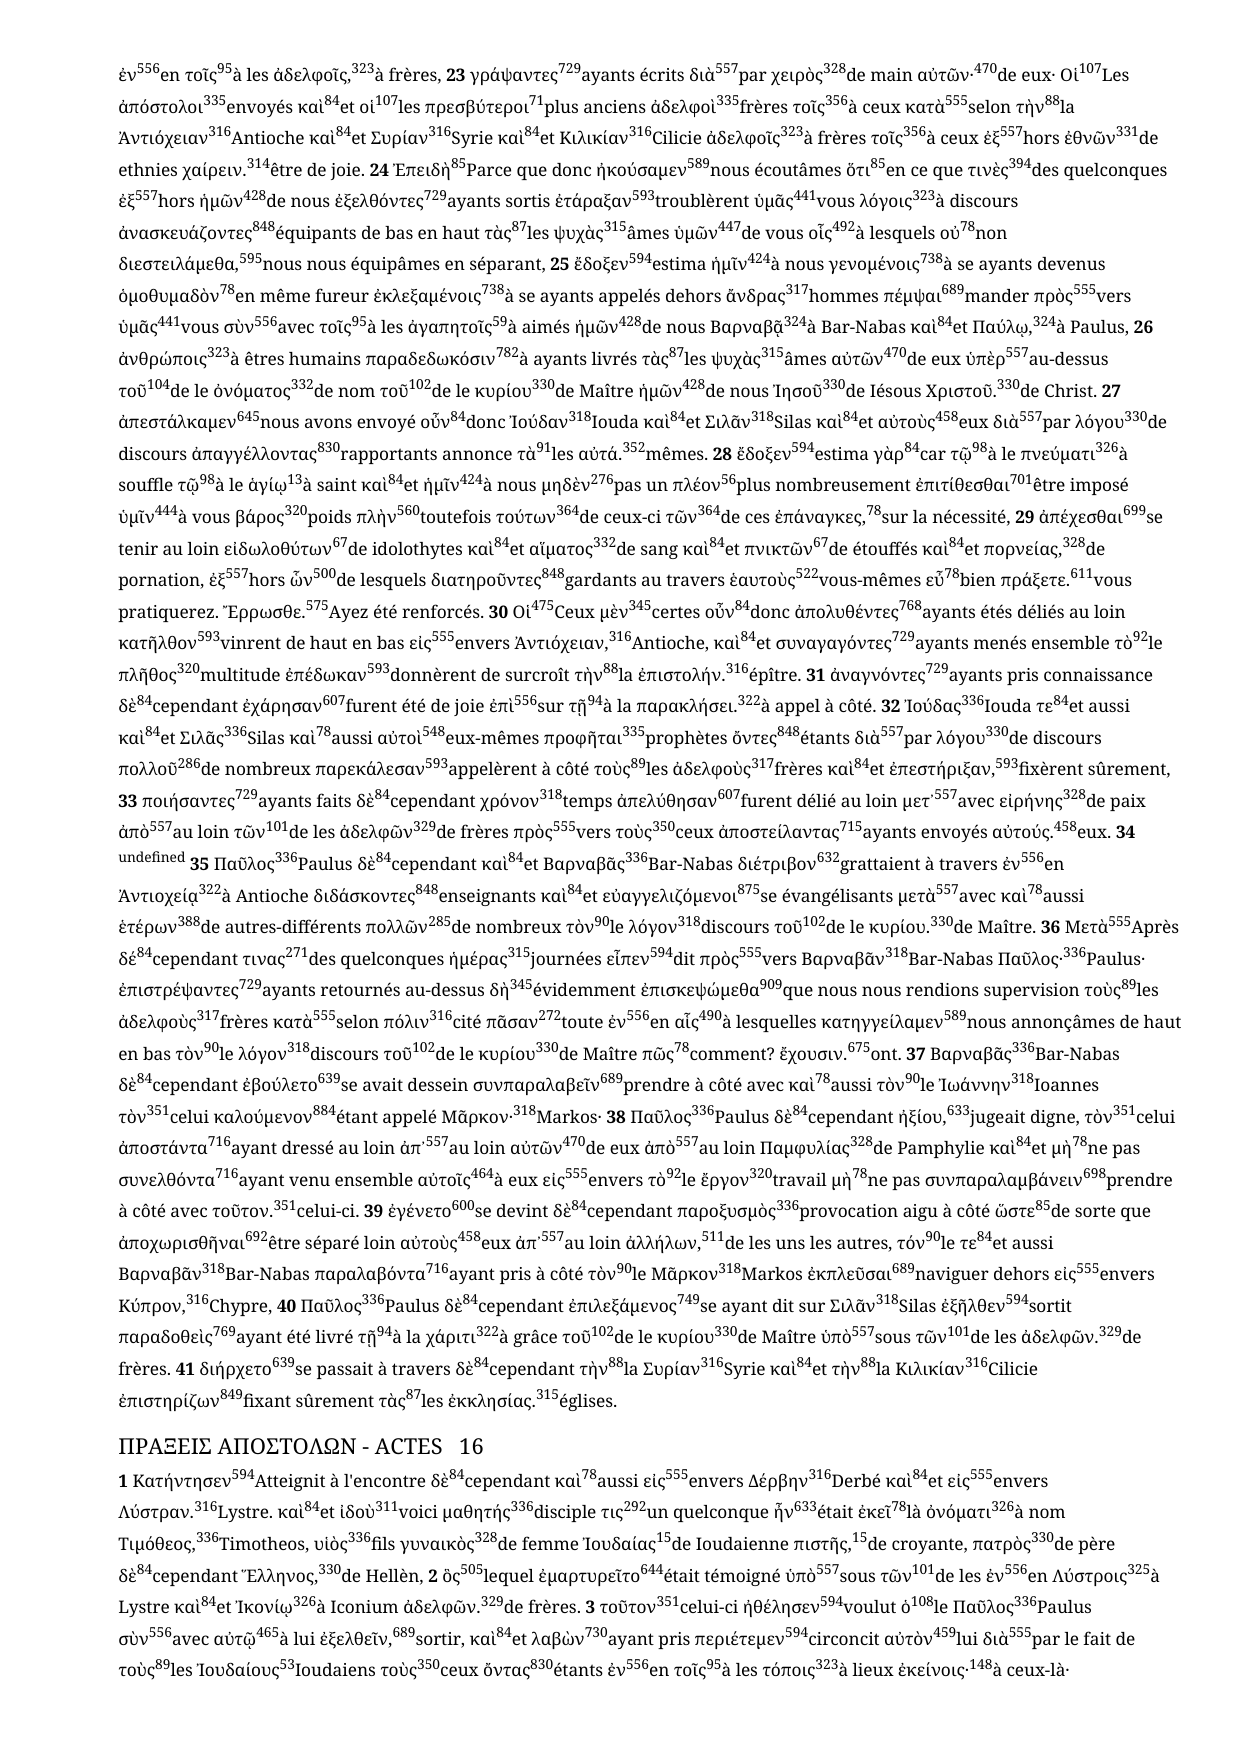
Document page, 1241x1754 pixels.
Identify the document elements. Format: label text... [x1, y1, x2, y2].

text 1 Καί84Et τινες394des quelconques κατελθόντες729ayants venus de haut en bas ἀπὸ557au loin τῆς100de la Ἰουδαίας328de Ioudaia ἐδίδασκον632enseignaient τοὺς89les ἀδελφοὺς317frères ὅτι,85en ce que, ἐὰν85si le cas échéant μὴ78ne pas περιτμηθῆτε917que vous soyez circoncit τῷ98à le ἔθει326à coutume τῷ359à ce Μωϋσέως,330de Môusês, οὐ78non δύνασθε679vous vous pouvez σωθῆναι.692être sauvé. 2 γενομένης741de se ayante devenue δὲ84cependant στάσεως328de dressement καὶ84et ζητήσεως328de recherche οὐκ78non ὀλίγης387de peu τῷ96à le Παύλῳ324à Paulus καὶ84et τῷ96à le Βαρναβᾷ324à Bar-Nabas πρὸς555vers αὐτούς,458eux, ἔταξαν593ordonnancèrent ἀναβαίνειν698monter Παῦλον318Paulus καὶ84et Βαρναβᾶν318Bar-Nabas καί84et τινας273des quelconques ἄλλους377autres ἐξ557hors αὐτῶν470de eux πρὸς555vers τοὺς89les ἀποστόλους317envoyés καὶ84et πρεσβυτέρους53plus anciens εἰς555envers Ἰερουσαλὴμ316Ierousalem περὶ557autour τοῦ104de le ζητήματος332de sujet de recherche τούτου.157de celui-ci. 3 Οἱ107Les μὲν345certes οὖν84donc προπεμφθέντες768ayants étés mandés en avant ὑπὸ557sous τῆς100de la ἐκκλησίας328de église διήρχοντο638se passaient à travers τήν88la τε84et aussi Φοινίκην316Phénicie καὶ84et Σαμάρειαν316Samarie ἐκδιηγούμενοι875se décrivants τὴν88la ἐπιστροφὴν316retournement au-dessus τῶν103de les ἐθνῶν331de ethnies καὶ84et ἐποίουν632faisaient χαρὰν316joie μεγάλην2grande πᾶσιν279à tous τοῖς95à les ἀδελφοῖς.323à frères. 4 παραγενόμενοι748se ayants devenus à côté δὲ84cependant εἰς555envers Ἱεροσόλυμα319Ierosoluma παρεδέχθησαν607furent accepté à côté ἀπὸ557au loin τῆς100de la ἐκκλησίας328de église καὶ84et τῶν101de les ἀποστόλων329de envoyés καὶ84et τῶν101de les πρεσβυτέρων,65de plus anciens, ἀνήγγειλάν593annoncèrent de bas en haut τε84et aussi ὅσα488autant lesquels ὁ108le θεὸς336Dieu ἐποίησεν594fit μετ᾽557avec αὐτῶν.470de eux. 5 Ἐξανέστησαν593Redressèrent au-dehors δέ84cependant τινες394des quelconques τῶν362de ceux ἀπὸ557au loin τῆς100de la αἱρέσεως328de hérésie τῶν101de les Φαρισαίων329de Pharisiens πεπιστευκότες791ayants crus λέγοντες848disants ὅτι85en ce que δεῖ676attache de lien περιτέμνειν698circoncire αὐτοὺς458eux παραγγέλλειν698annoncer auprès τε84et aussi τηρεῖν698garder τὸν90le νόμον318loi Μωϋσέως.330de Môusês. 6 Συνήχθησάν607Furent mené ensemble δὲ84cependant οἱ107les ἀπόστολοι335envoyés καὶ84et οἱ107les πρεσβύτεροι71plus anciens ἰδεῖν689voir περὶ557autour τοῦ102de le λόγου330de discours τούτου.155de celui-ci. 7 Πολλῆς284de Nombreuse δὲ84cependant ζητήσεως328de recherche γενομένης741de se ayante devenue ἀναστὰς730ayant redressé Πέτρος336Pierre εἶπεν594dit πρὸς555vers αὐτούς·458eux· ἄνδρες341hommes ἀδελφοί,341frères, ὑμεῖς453vous ἐπίστασθε679vous vous établissez sûrement ὅτι85en ce que ἀφ᾽557au loin ἡμερῶν327de journées ἀρχαίων14de originaires ἐν556en ὑμῖν444à vous ἐξελέξατο600se appela dehors ὁ108le θεὸς336Dieu διὰ557par τοῦ104de le στόματός332de bouche μου429de moi ἀκοῦσαι689écouter τὰ91les ἔθνη319ethnies τὸν90le λόγον318discours τοῦ104de le εὐαγγελίου332de évangile καὶ84et πιστεῦσαι.689croire. 8 καὶ84et ὁ108le καρδιογνώστης336connaisseur de coeur θεὸς336Dieu ἐμαρτύρησεν594témoigna αὐτοῖς466à eux δοὺς730ayant donné τὸ92le πνεῦμα320souffle τὸ92le ἅγιον6saint καθὼς78de haut en bas comme καὶ78aussi ἡμῖν424à nous 9 καὶ84et οὐδὲν380aucun διέκρινεν594jugea à travers μεταξὺ560entre ἡμῶν428de nous τε84et aussi καὶ84et αὐτῶν472de eux τῇ94à la πίστει322à croyance καθαρίσας730ayant purifié τὰς87les καρδίας315coeurs αὐτῶν.472de eux. 10 νῦν78maintenant οὖν84donc τί404quel πειράζετε673vous mettez en tentation τὸν90le θεὸν318Dieu ἐπιθεῖναι689imposer ζυγὸν318joug-balance ἐπὶ555sur τὸν90le τράχηλον318cou τῶν101de les μαθητῶν329de disciples ὃν487lequel οὔτε84ni οἱ107les πατέρες335pères ἡμῶν428de nous οὔτε84ni ἡμεῖς435nous ἰσχύσαμεν589nous eûmes la ténacité βαστάσαι;689porter? 11 ἀλλὰ84mais διὰ557par τῆς100de la χάριτος328de grâce τοῦ102de le κυρίου330de Maître Ἰησοῦ330de Iésous πιστεύομεν671nous croyons σωθῆναι692être sauvé καθ᾽555selon ὃν300lequel τρόπον318manière κἀκεῖνοι.368et ceux-là. 12 Ἐσίγησεν594Garda le silence δὲ84cependant πᾶν294tout τὸ110le πλῆθος338multitude καὶ84et ἤκουον632écoutaient Βαρναβᾶ330de Bar-Nabas καὶ84et Παύλου330de Paulus ἐξηγουμένων869de se racontants ὅσα488autant lesquels ἐποίησεν594fit ὁ108le θεὸς336Dieu σημεῖα319signes καὶ84et τέρατα319prodiges ἐν556en τοῖς97à les ἔθνεσιν325à ethnies δι᾽557par αὐτῶν.470de eux. 13 Μετὰ555Après δὲ84cependant τὸ353ce σιγῆσαι689garder le silence αὐτοὺς458eux ἀπεκρίθη608fut répondu Ἰάκωβος336Iakobos λέγων·849disant· ἄνδρες341hommes ἀδελφοί,341frères, ἀκούσατέ561écoutez μου.429de moi. 14 Συμεὼν336Syméon ἐξηγήσατο600se raconta καθὼς78de haut en bas comme πρῶτον78premièrement ὁ108le θεὸς336Dieu ἐπεσκέψατο600se rendit supervision λαβεῖν689prendre ἐξ557hors ἐθνῶν331de ethnies λαὸν318peuple τῷ98à le ὀνόματι326à nom αὐτοῦ.471de lui. 15 καὶ84et τούτῳ359à celui-ci συμφωνοῦσιν675sonnent ensemble οἱ107les λόγοι335discours τῶν101de les προφητῶν329de prophètes καθὼς78de haut en bas comme γέγραπται·662a été écrit· 16 μετὰ555après ταῦτα352ceux-ci ἀναστρέψω610je tournerai de bas en haut καὶ84et ἀνοικοδομήσω610je réédifierai en maison τὴν88la σκηνὴν316tente Δαυὶδ330de Dauid τὴν485celle πεπτωκυῖαν777ayante tombée καὶ84et τὰ352ces κατεστραμμένα806ayants étés catastrophés αὐτῆς469de elle ἀνοικοδομήσω610je réédifierai en maison καὶ84et ἀνορθώσω610je redresserai droit αὐτήν,457elle, 17 ὅπως85de telle manière que ἂν345le cas échéant ἐκζητήσωσιν907que recherchent οἱ107les κατάλοιποι71bas-restants τῶν101de les ἀνθρώπων329de êtres humains τὸν90le κύριον318Maître καὶ78aussi πάντα293tous τὰ109les ἔθνη337ethnies ἐφ᾽555sur οὓς486lesquels ἐπικέκληται662a été surnommé τὸ110le ὄνομά338nom μου429de moi ἐπ᾽555sur αὐτούς,458eux, λέγει676dit κύριος336Maître ποιῶν849faisant ταῦτα352ceux-ci 18 γνωστὰ34connus ἀπ᾽557au loin αἰῶνος.330de ère. 19 διὸ84c'est pourquoi ἐγὼ436moi κρίνω672je juge μὴ84ne pas παρενοχλεῖν698tumultuer au-dedans à côté τοῖς356à ceux ἀπὸ557au loin τῶν103de les ἐθνῶν331de ethnies ἐπιστρέφουσιν836à retournants au-dessus ἐπὶ555sur τὸν90le θεόν,318Dieu, 20 ἀλλὰ84mais ἐπιστεῖλαι689suréquiper αὐτοῖς464à eux τοῦ365de ce ἀπέχεσθαι699se tenir au loin τῶν103de les ἀλισγημάτων331de souillures τῶν103de les εἰδώλων331de idoles καὶ84et τῆς100de la πορνείας328de pornation καὶ84et τοῦ104de le πνικτοῦ68de étouffé καὶ84et τοῦ104de le αἵματος.332de sang. 21 Μωϋσῆς336Môusês γὰρ84car ἐκ557hors γενεῶν327de générations ἀρχαίων14de originaires κατὰ555selon πόλιν316cité τοὺς350ceux κηρύσσοντας830proclamants αὐτὸν459lui ἔχει676a ἐν556en ταῖς93à les συναγωγαῖς321à synagogues κατὰ555selon πᾶν276tout σάββατον320sabbat ἀναγινωσκόμενος.900étant pris connaissance. 22 Τότε78Alors ἔδοξεν594estima τοῖς95à les ἀποστόλοις323à envoyés καὶ84et τοῖς95à les πρεσβυτέροις59à plus anciens σὺν556avec ὅλῃ278à toute entière τῇ94à la ἐκκλησίᾳ322à église ἐκλεξαμένους734se ayants appelés dehors ἄνδρας317hommes ἐξ557hors αὐτῶν470de eux πέμψαι689mander εἰς555envers Ἀντιόχειαν316Antioche σὺν556avec τῷ96à le Παύλῳ324à Paulus καὶ84et Βαρναβᾷ,324à Bar-Nabas, Ἰούδαν318Iouda τὸν351celui καλούμενον884étant appelé Βαρσαββᾶν318Bar-Sabbas καὶ84et Σιλᾶν,318Silas, ἄνδρας317hommes ἡγουμένους857se gouvernants ἐν556en τοῖς95à les ἀδελφοῖς,323à frères, 23 γράψαντες729ayants écrits διὰ557par χειρὸς328de main αὐτῶν·470de eux· Οἱ107Les ἀπόστολοι335envoyés καὶ84et οἱ107les πρεσβύτεροι71plus anciens ἀδελφοὶ335frères τοῖς356à ceux κατὰ555selon τὴν88la Ἀντιόχειαν316Antioche καὶ84et Συρίαν316Syrie καὶ84et Κιλικίαν316Cilicie ἀδελφοῖς323à frères τοῖς356à ceux ἐξ557hors ἐθνῶν331de ethnies χαίρειν.314être de joie. 24 Ἐπειδὴ85Parce que donc ἠκούσαμεν589nous écoutâmes ὅτι85en ce que τινὲς394des quelconques ἐξ557hors ἡμῶν428de nous ἐξελθόντες729ayants sortis ἐτάραξαν593troublèrent ὑμᾶς441vous λόγοις323à discours ἀνασκευάζοντες848équipants de bas en haut τὰς87les ψυχὰς315âmes ὑμῶν447de vous οἷς492à lesquels οὐ78non διεστειλάμεθα,595nous nous équipâmes en séparant, 25 ἔδοξεν594estima ἡμῖν424à nous γενομένοις738à se ayants devenus ὁμοθυμαδὸν78en même fureur ἐκλεξαμένοις738à se ayants appelés dehors ἄνδρας317hommes πέμψαι689mander πρὸς555vers ὑμᾶς441vous σὺν556avec τοῖς95à les ἀγαπητοῖς59à aimés ἡμῶν428de nous Βαρναβᾷ324à Bar-Nabas καὶ84et Παύλῳ,324à Paulus, 26 ἀνθρώποις323à êtres humains παραδεδωκόσιν782à ayants livrés τὰς87les ψυχὰς315âmes αὐτῶν470de eux ὑπὲρ557au-dessus τοῦ104de le ὀνόματος332de nom τοῦ102de le κυρίου330de Maître ἡμῶν428de nous Ἰησοῦ330de Iésous Χριστοῦ.330de Christ. 27 ἀπεστάλκαμεν645nous avons envoyé οὖν84donc Ἰούδαν318Iouda καὶ84et Σιλᾶν318Silas καὶ84et αὐτοὺς458eux διὰ557par λόγου330de discours ἀπαγγέλλοντας830rapportants annonce τὰ91les αὐτά.352mêmes. 28 ἔδοξεν594estima γὰρ84car τῷ98à le πνεύματι326à souffle τῷ98à le ἁγίῳ13à saint καὶ84et ἡμῖν424à nous μηδὲν276pas un πλέον56plus nombreusement ἐπιτίθεσθαι701être imposé ὑμῖν444à vous βάρος320poids πλὴν560toutefois τούτων364de ceux-ci τῶν364de ces ἐπάναγκες,78sur la nécessité, 29 ἀπέχεσθαι699se tenir au loin εἰδωλοθύτων67de idolothytes καὶ84et αἵματος332de sang καὶ84et πνικτῶν67de étouffés καὶ84et πορνείας,328de pornation, ἐξ557hors ὧν500de lesquels διατηροῦντες848gardants au travers ἑαυτοὺς522vous-mêmes εὖ78bien πράξετε.611vous pratiquerez. Ἔρρωσθε.575Ayez été renforcés. 30 Οἱ475Ceux μὲν345certes οὖν84donc ἀπολυθέντες768ayants étés déliés au loin κατῆλθον593vinrent de haut en bas εἰς555envers Ἀντιόχειαν,316Antioche, καὶ84et συναγαγόντες729ayants menés ensemble τὸ92le πλῆθος320multitude ἐπέδωκαν593donnèrent de surcroît τὴν88la ἐπιστολήν.316épître. 31 ἀναγνόντες729ayants pris connaissance δὲ84cependant ἐχάρησαν607furent été de joie ἐπὶ556sur τῇ94à la παρακλήσει.322à appel à côté. 32 Ἰούδας336Iouda τε84et aussi καὶ84et Σιλᾶς336Silas καὶ78aussi αὐτοὶ548eux-mêmes προφῆται335prophètes ὄντες848étants διὰ557par λόγου330de discours πολλοῦ286de nombreux παρεκάλεσαν593appelèrent à côté τοὺς89les ἀδελφοὺς317frères καὶ84et ἐπεστήριξαν,593fixèrent sûrement, 33 ποιήσαντες729ayants faits δὲ84cependant χρόνον318temps ἀπελύθησαν607furent délié au loin μετ᾽557avec εἰρήνης328de paix ἀπὸ557au loin τῶν101de les ἀδελφῶν329de frères πρὸς555vers τοὺς350ceux ἀποστείλαντας715ayants envoyés αὐτούς.458eux. 34 undefined 35 Παῦλος336Paulus δὲ84cependant καὶ84et Βαρναβᾶς336Bar-Nabas διέτριβον632grattaient à travers ἐν556en Ἀντιοχείᾳ322à Antioche διδάσκοντες848enseignants καὶ84et εὐαγγελιζόμενοι875se évangélisants μετὰ557avec καὶ78aussi ἑτέρων388de autres-différents πολλῶν285de nombreux τὸν90le λόγον318discours τοῦ102de le κυρίου.330de Maître. 36 Μετὰ555Après δέ84cependant τινας271des quelconques ἡμέρας315journées εἶπεν594dit πρὸς555vers Βαρναβᾶν318Bar-Nabas Παῦλος·336Paulus· ἐπιστρέψαντες729ayants retournés au-dessus δὴ345évidemment ἐπισκεψώμεθα909que nous nous rendions supervision τοὺς89les ἀδελφοὺς317frères κατὰ555selon πόλιν316cité πᾶσαν272toute ἐν556en αἷς490à lesquelles κατηγγείλαμεν589nous annonçâmes de haut en bas τὸν90le λόγον318discours τοῦ102de le κυρίου330de Maître πῶς78comment? ἔχουσιν.675ont. 37 Βαρναβᾶς336Bar-Nabas δὲ84cependant ἐβούλετο639se avait dessein συνπαραλαβεῖν689prendre à côté avec καὶ78aussi τὸν90le Ἰωάννην318Ioannes τὸν351celui καλούμενον884étant appelé Μᾶρκον·318Markos· 38 Παῦλος336Paulus δὲ84cependant ἠξίου,633jugeait digne, τὸν351celui ἀποστάντα716ayant dressé au loin ἀπ᾽557au loin αὐτῶν470de eux ἀπὸ557au loin Παμφυλίας328de Pamphylie καὶ84et μὴ78ne pas συνελθόντα716ayant venu ensemble αὐτοῖς464à eux εἰς555envers τὸ92le ἔργον320travail μὴ78ne pas συνπαραλαμβάνειν698prendre à côté avec τοῦτον.351celui-ci. 39 ἐγένετο600se devint δὲ84cependant παροξυσμὸς336provocation aigu à côté ὥστε85de sorte que ἀποχωρισθῆναι692être séparé loin αὐτοὺς458eux ἀπ᾽557au loin ἀλλήλων,511de les uns les autres, τόν90le τε84et aussi Βαρναβᾶν318Bar-Nabas παραλαβόντα716ayant pris à côté τὸν90le Μᾶρκον318Markos ἐκπλεῦσαι689naviguer dehors εἰς555envers Κύπρον,316Chypre, 40 Παῦλος336Paulus δὲ84cependant ἐπιλεξάμενος749se ayant dit sur Σιλᾶν318Silas ἐξῆλθεν594sortit παραδοθεὶς769ayant été livré τῇ94à la χάριτι322à grâce τοῦ102de le κυρίου330de Maître ὑπὸ557sous τῶν101de les ἀδελφῶν.329de frères. 41 διήρχετο639se passait à travers δὲ84cependant τὴν88la Συρίαν316Syrie καὶ84et τὴν88la Κιλικίαν316Cilicie ἐπιστηρίζων849fixant sûrement τὰς87les ἐκκλησίας.315églises. [118, 59, 1181, 1412]
text ΠΡΑΞΕΙΣ ΑΠΟΣΤΟΛΩΝ - ACTES 16 [118, 1431, 1181, 1461]
